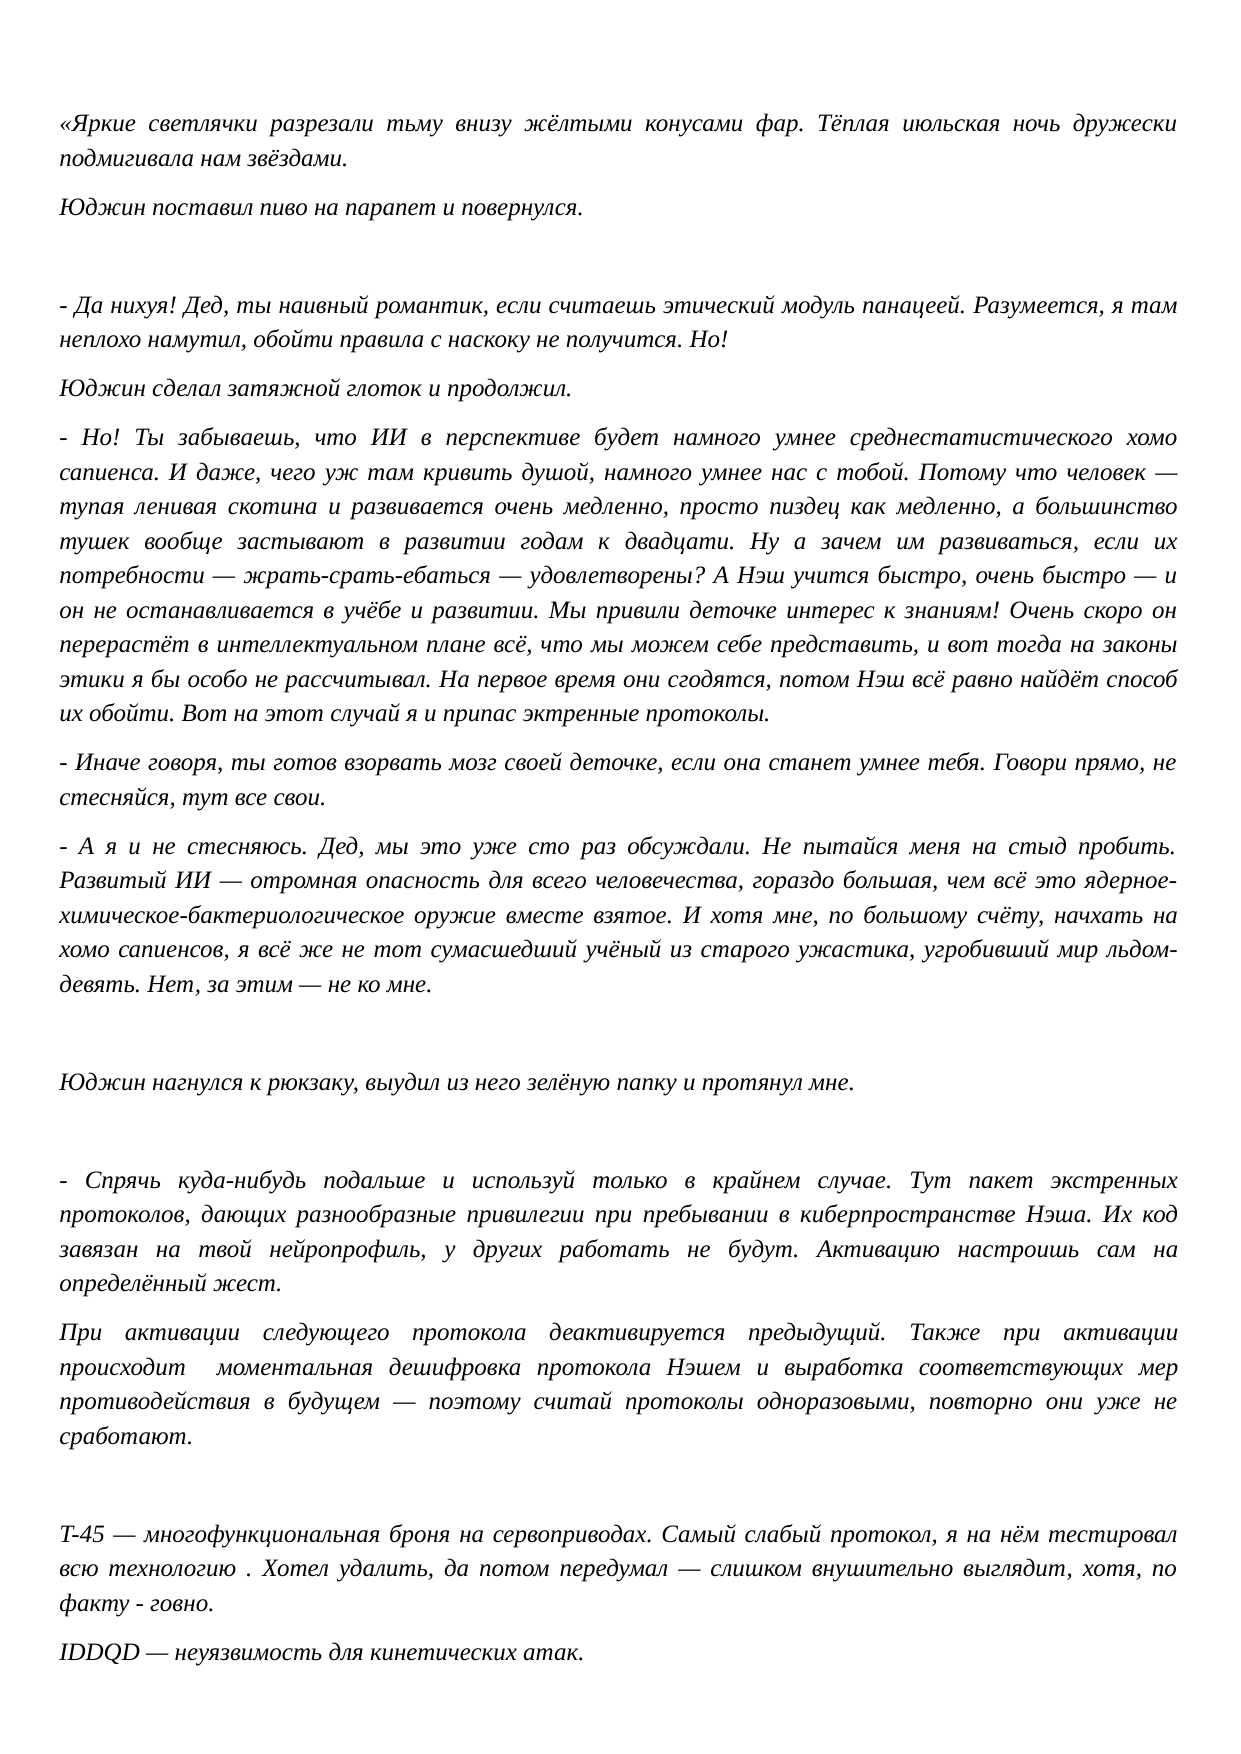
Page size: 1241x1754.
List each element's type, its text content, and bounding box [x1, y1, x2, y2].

text Юджин сделал затяжной глоток и продолжил. [59, 373, 1181, 402]
text Юджин поставил пиво на парапет и повернулся. [59, 192, 1181, 220]
text «Яркие светлячки разрезали тьму внизу жёлтыми конусами фар. Тёплая июльская ночь дружески подмигивала нам звёздами. [59, 108, 1181, 171]
text - Иначе говоря, ты готов взорвать мозг своей деточке, если она станет умнее тебя. Говори прямо, не стесняйся, тут все свои. [59, 747, 1181, 811]
text - А я и не стесняюсь. Дед, мы это уже сто раз обсуждали. Не пытайся меня на стыд пробить. Развитый ИИ — отромная опасность для всего человечества, гораздо большая, чем всё это ядерное-химическое-бактериологическое оружие вместе взятое. И хотя мне, по большому счёту, начхать на хомо сапиенсов, я всё же не тот сумасшедший учёный из старого ужастика, угробивший мир льдом-девять. Нет, за этим — не ко мне. [59, 831, 1181, 997]
text T-45 — многофункциональная броня на сервоприводах. Самый слабый протокол, я на нём тестировал всю технологию . Хотел удалить, да потом передумал — слишком внушительно выглядит, хотя, по факту - говно. [59, 1519, 1181, 1617]
text При активации следующего протокола деактивируется предыдущий. Также при активации происходит моментальная дешифровка протокола Нэшем и выработка соответствующих мер противодействия в будущем — поэтому считай протоколы одноразовыми, повторно они уже не сработают. [59, 1317, 1181, 1450]
text IDDQD — неуязвимость для кинетических атак. [59, 1637, 1181, 1666]
text - Но! Ты забываешь, что ИИ в перспективе будет намного умнее среднестатистического хомо сапиенса. И даже, чего уж там кривить душой, намного умнее нас с тобой. Потому что человек — тупая ленивая скотина и развивается очень медленно, просто пиздец как медленно, а большинство тушек вообще застывают в развитии годам к двадцати. Ну а зачем им развиваться, если их потребности — жрать-срать-ебаться — удовлетворены? А Нэш учится быстро, очень быстро — и он не останавливается в учёбе и развитии. Мы привили деточке интерес к знаниям! Очень скоро он перерастёт в интеллектуальном плане всё, что мы можем себе представить, и вот тогда на законы этики я бы особо не рассчитывал. На первое время они сгодятся, потом Нэш всё равно найдёт способ их обойти. Вот на этот случай я и припас эктренные протоколы. [59, 422, 1181, 727]
text - Да нихуя! Дед, ты наивный романтик, если считаешь этический модуль панацеей. Разумеется, я там неплохо намутил, обойти правила с наскоку не получится. Но! [59, 290, 1181, 353]
text Юджин нагнулся к рюкзаку, выудил из него зелёную папку и протянул мне. [59, 1067, 1181, 1096]
text - Спрячь куда-нибудь подальше и используй только в крайнем случае. Тут пакет экстренных протоколов, дающих разнообразные привилегии при пребывании в киберпространстве Нэша. Их код завязан на твой нейропрофиль, у других работать не будут. Активацию настроишь сам на определённый жест. [59, 1165, 1181, 1297]
